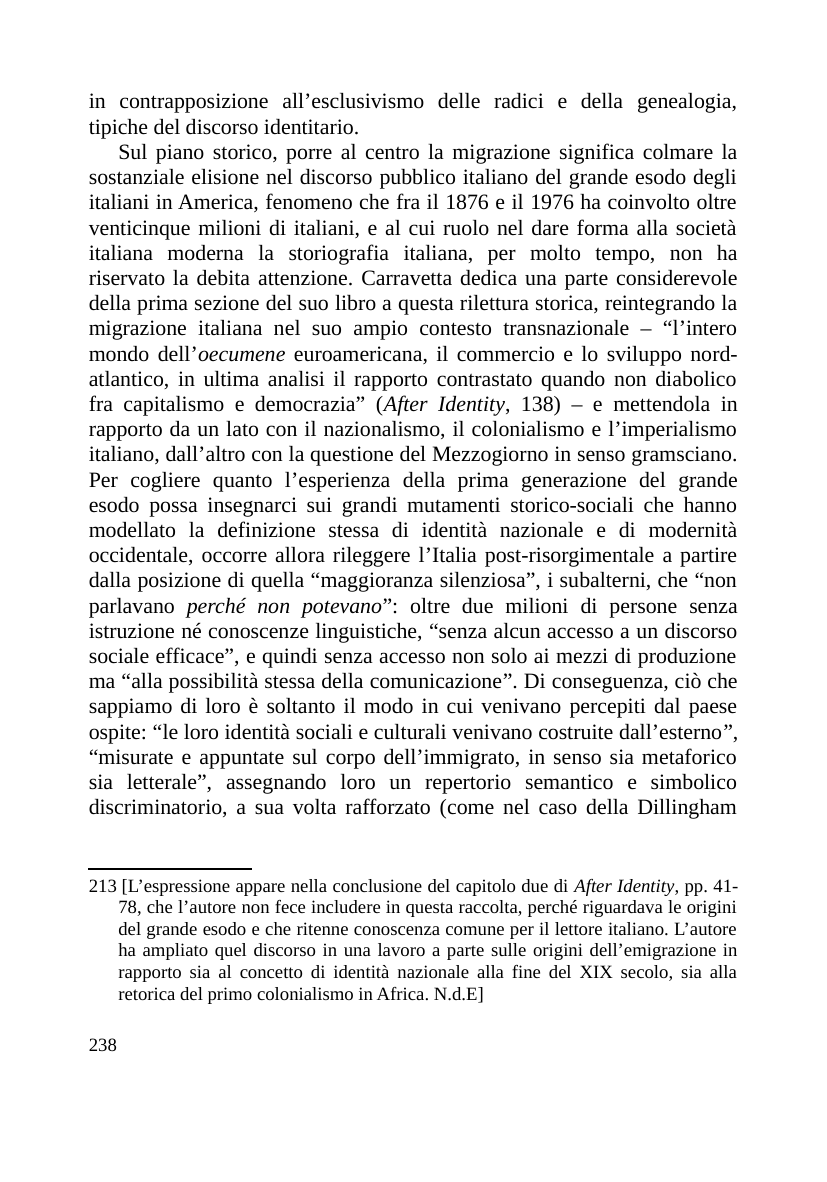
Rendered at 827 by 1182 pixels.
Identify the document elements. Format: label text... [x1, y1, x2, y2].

text [L’espressione appare nella conclusione del capitolo due di After Identity, pp. 41-78, che l’autore non fece includere in questa raccolta, perché riguardava le origini del grande esodo e che ritenne conoscenza comune per il lettore italiano. L’autore ha ampliato quel discorso in una lavoro a parte sulle origini dell’emigrazione in rapporto sia al concetto di identità nazionale alla fine del XIX secolo, sia alla retorica del primo colonialismo in Africa. N.d.E] [88, 875, 738, 1004]
text Sul piano storico, porre al centro la migrazione significa colmare la sostanziale elisione nel discorso pubblico italiano del grande esodo degli italiani in America, fenomeno che fra il 1876 e il 1976 ha coinvolto oltre venticinque milioni di italiani, e al cui ruolo nel dare forma alla società italiana moderna la storiografia italiana, per molto tempo, non ha riservato la debita attenzione. Carravetta dedica una parte considerevole della prima sezione del suo libro a questa rilettura storica, reintegrando la migrazione italiana nel suo ampio contesto transnazionale – “l’intero mondo dell’oecumene euroamericana, il commercio e lo sviluppo nord-atlantico, in ultima analisi il rapporto contrastato quando non diabolico fra capitalismo e democrazia” (After Identity, 138) – e mettendola in rapporto da un lato con il nazionalismo, il colonialismo e l’imperialismo italiano, dall’altro con la questione del Mezzogiorno in senso gramsciano. Per cogliere quanto l’esperienza della prima generazione del grande esodo possa insegnarci sui grandi mutamenti storico-sociali che hanno modellato la definizione stessa di identità nazionale e di modernità occidentale, occorre allora rileggere l’Italia post-risorgimentale a partire dalla posizione di quella “maggioranza silenziosa”, i subalterni, che “non parlavano perché non potevano”: oltre due milioni di persone senza istruzione né conoscenze linguistiche, “senza alcun accesso a un discorso sociale efficace”, e quindi senza accesso non solo ai mezzi di produzione ma “alla possibilità stessa della comunicazione”. Di conseguenza, ciò che sappiamo di loro è soltanto il modo in cui venivano percepiti dal paese ospite: “le loro identità sociali e culturali venivano costruite dall’esterno”, “misurate e appuntate sul corpo dell’immigrato, in senso sia metaforico sia letterale”, assegnando loro un repertorio semantico e simbolico discriminatorio, a sua volta rafforzato (come nel caso della Dillingham [88, 139, 738, 819]
text in contrapposizione all’esclusivismo delle radici e della genealogia, tipiche del discorso identitario. [88, 88, 738, 139]
